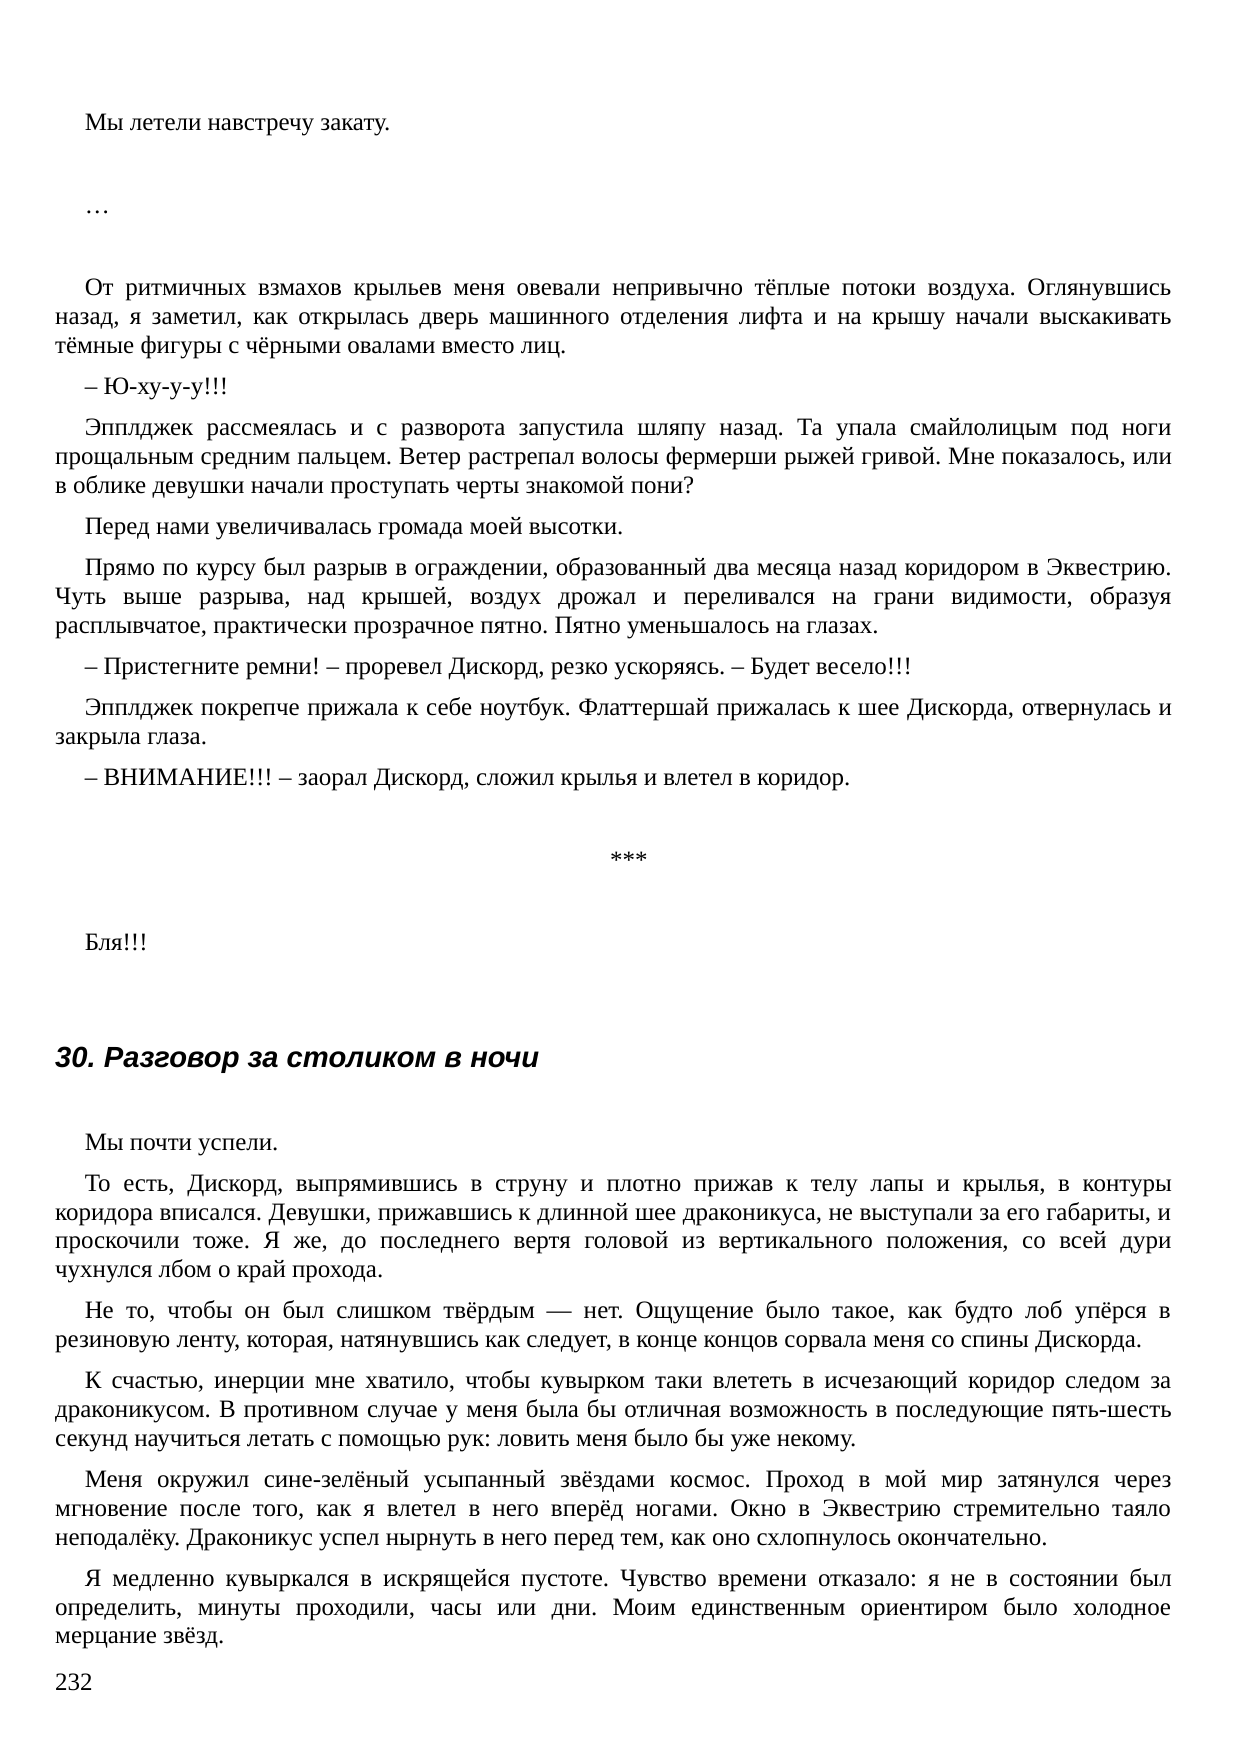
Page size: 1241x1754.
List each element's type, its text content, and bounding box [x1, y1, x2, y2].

text … [55, 190, 1173, 218]
text Меня окружил сине-зелёный усыпанный звёздами космос. Проход в мой мир затянулся через мгновение после того, как я влетел в него вперёд ногами. Окно в Эквестрию стремительно таяло неподалёку. Драконикус успел нырнуть в него перед тем, как оно схлопнулось окончательно. [55, 1464, 1173, 1551]
text Перед нами увеличивалась громада моей высотки. [55, 511, 1173, 540]
subtitle 30. Разговор за столиком в ночи [55, 1039, 1173, 1073]
text Прямо по курсу был разрыв в ограждении, образованный два месяца назад коридором в Эквестрию. Чуть выше разрыва, над крышей, воздух дрожал и переливался на грани видимости, образуя расплывчатое, практически прозрачное пятно. Пятно уменьшалось на глазах. [55, 552, 1173, 638]
text – ВНИМАНИЕ!!! – заорал Дискорд, сложил крылья и влетел в коридор. [55, 762, 1173, 791]
text Бля!!! [55, 927, 1173, 956]
text Я медленно кувыркался в искрящейся пустоте. Чувство времени отказало: я не в состоянии был определить, минуты проходили, часы или дни. Моим единственным ориентиром было холодное мерцание звёзд. [55, 1563, 1173, 1649]
text Мы почти успели. [55, 1127, 1173, 1156]
text От ритмичных взмахов крыльев меня овевали непривычно тёплые потоки воздуха. Оглянувшись назад, я заметил, как открылась дверь машинного отделения лифта и на крышу начали выскакивать тёмные фигуры с чёрными овалами вместо лиц. [55, 272, 1173, 358]
text – Пристегните ремни! – проревел Дискорд, резко ускоряясь. – Будет весело!!! [55, 651, 1173, 680]
text Эпплджек рассмеялась и с разворота запустила шляпу назад. Та упала смайлолицым под ноги прощальным средним пальцем. Ветер растрепал волосы фермерши рыжей гривой. Мне показалось, или в облике девушки начали проступать черты знакомой пони? [55, 412, 1173, 498]
text То есть, Дискорд, выпрямившись в струну и плотно прижав к телу лапы и крылья, в контуры коридора вписался. Девушки, прижавшись к длинной шее драконикуса, не выступали за его габариты, и проскочили тоже. Я же, до последнего вертя головой из вертикального положения, со всей дури чухнулся лбом о край прохода. [55, 1168, 1173, 1283]
text К счастью, инерции мне хватило, чтобы кувырком таки влететь в исчезающий коридор следом за драконикусом. В противном случае у меня была бы отличная возможность в последующие пять-шесть секунд научиться летать с помощью рук: ловить меня было бы уже некому. [55, 1366, 1173, 1452]
text – Ю-ху-у-у!!! [55, 371, 1173, 400]
text Мы летели навстречу закату. [55, 107, 1173, 136]
text *** [55, 845, 1173, 873]
text Не то, чтобы он был слишком твёрдым — нет. Ощущение было такое, как будто лоб упёрся в резиновую ленту, которая, натянувшись как следует, в конце концов сорвала меня со спины Дискорда. [55, 1296, 1173, 1353]
text Эпплджек покрепче прижала к себе ноутбук. Флаттершай прижалась к шее Дискорда, отвернулась и закрыла глаза. [55, 692, 1173, 750]
